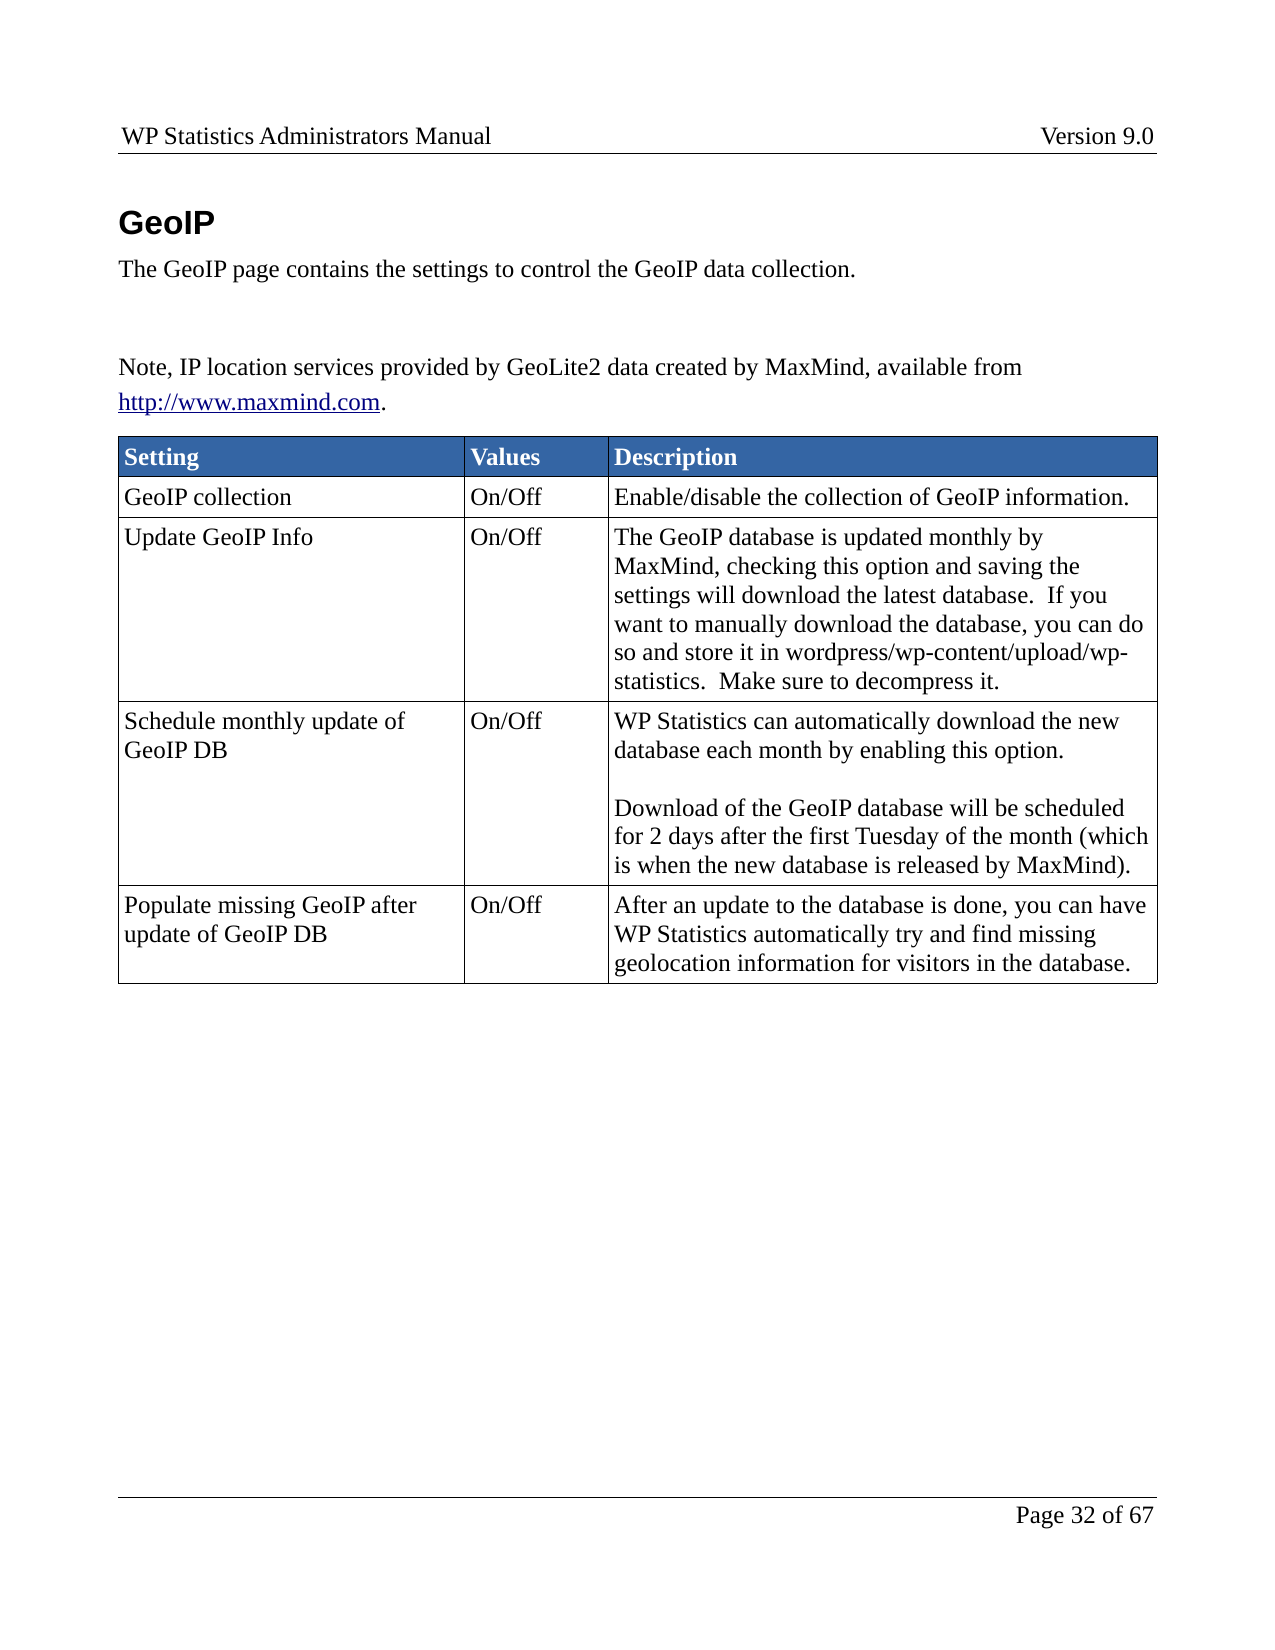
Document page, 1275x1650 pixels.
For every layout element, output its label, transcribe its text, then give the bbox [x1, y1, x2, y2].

table_cell After an update to the database is done, you can have WP Statistics automatically try and find missing geolocation information for visitors in the database. [609, 886, 1157, 982]
text Note, IP location services provided by GeoLite2 data created by MaxMind, available from http://www.maxmind.com. [118, 352, 1157, 416]
table_cell On/Off [465, 477, 608, 517]
table_cell WP Statistics can automatically download the new database each month by enabling this option. Download of the GeoIP database will be scheduled for 2 days after the first Tuesday of the month (which is when the new database is released by MaxMind). [609, 702, 1157, 885]
table_header Description [609, 437, 1157, 476]
table_cell Schedule monthly update of GeoIP DB [119, 702, 464, 885]
table_header Setting [119, 437, 464, 476]
table_cell Update GeoIP Info [119, 518, 464, 701]
table_cell The GeoIP database is updated monthly by MaxMind, checking this option and saving the settings will download the latest database. If you want to manually download the database, you can do so and store it in wordpress/wp-content/upload/wp-statistics. Make sure to decompress it. [609, 518, 1157, 701]
table_cell Enable/disable the collection of GeoIP information. [609, 477, 1157, 517]
table_cell On/Off [465, 518, 608, 701]
table_cell Populate missing GeoIP after update of GeoIP DB [119, 886, 464, 982]
text The GeoIP page contains the settings to control the GeoIP data collection. [118, 254, 1157, 283]
subtitle GeoIP [118, 203, 1157, 242]
table_header Values [465, 437, 608, 476]
table_cell On/Off [465, 886, 608, 982]
table_cell On/Off [465, 702, 608, 885]
table_cell GeoIP collection [119, 477, 464, 517]
